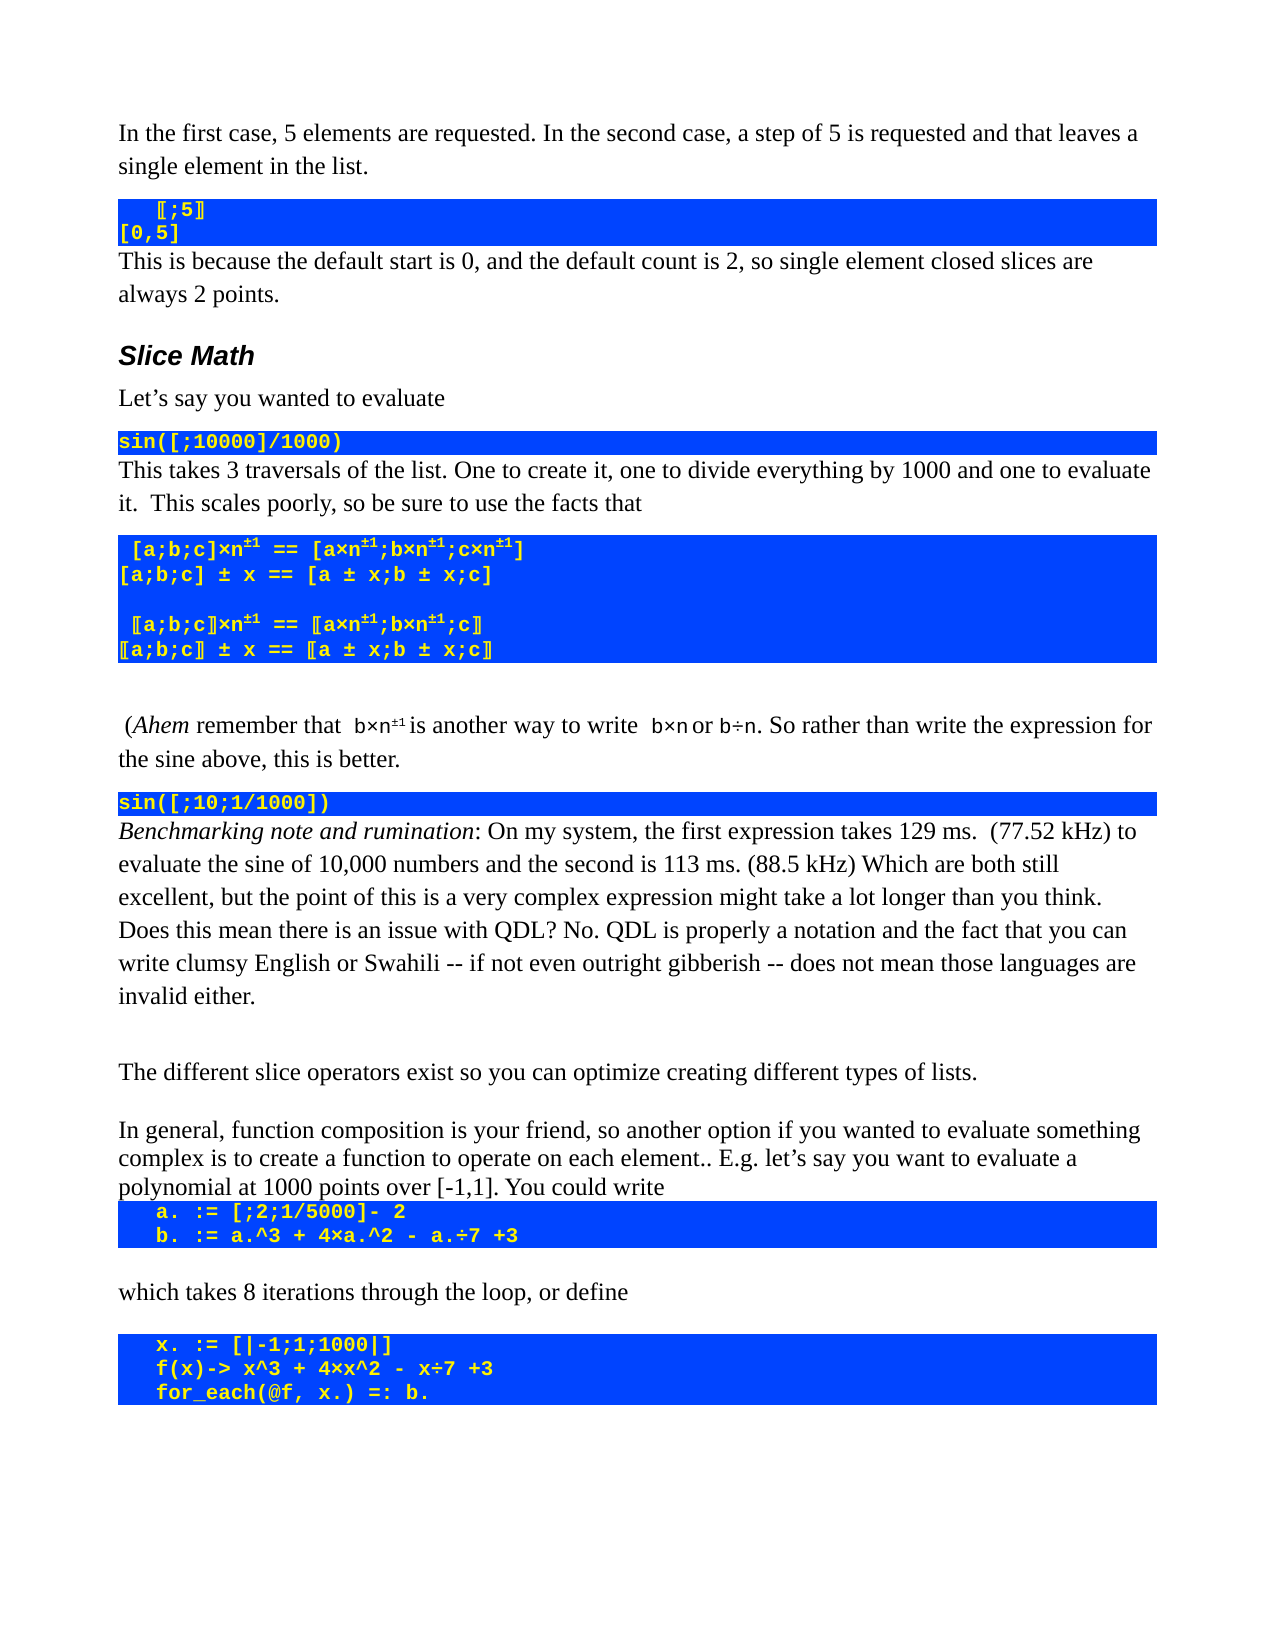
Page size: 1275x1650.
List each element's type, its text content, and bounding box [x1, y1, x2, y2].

text Let’s say you wanted to evaluate [118, 383, 1157, 412]
text [a;b;c]×n±1 == [a×n±1;b×n±1;c×n±1] [118, 535, 1157, 564]
text In the first case, 5 elements are requested. In the second case, a step of 5 is requested and that leaves a single element in the list. [118, 118, 1157, 180]
text f(x)-> x^3 + 4×x^2 - x÷7 +3 [118, 1358, 1157, 1382]
text (Ahem remember that b×n±1 is another way to write b×n or b÷n. So rather than write the expression for the sine above, this is better. [118, 711, 1157, 773]
text ⟦;5⟧ [118, 199, 1157, 222]
text The different slice operators exist so you can optimize creating different types of lists. [118, 1057, 1157, 1086]
text for_each(@f, x.) =: b. [118, 1382, 1157, 1405]
text a. := [;2;1/5000]- 2 [118, 1201, 1157, 1224]
subtitle Slice Math [118, 339, 1157, 371]
text ⟦a;b;c⟧×n±1 == ⟦a×n±1;b×n±1;c⟧ [118, 611, 1157, 639]
text This is because the default start is 0, and the default count is 2, so single element closed slices are always 2 points. [118, 246, 1157, 308]
text [a;b;c] ± x == [a ± x;b ± x;c] [118, 564, 1157, 587]
text ⟦a;b;c⟧ ± x == ⟦a ± x;b ± x;c⟧ [118, 639, 1157, 663]
text Benchmarking note and rumination: On my system, the first expression takes 129 ms. (77.52 kHz) to evaluate the sine of 10,000 numbers and the second is 113 ms. (88.5 kHz) Which are both still excellent, but the point of this is a very complex expression might take a lot longer than you think. Does this mean there is an issue with QDL? No. QDL is properly a notation and the fact that you can write clumsy English or Swahili -- if not even outright gibberish -- does not mean those languages are invalid either. [118, 816, 1157, 1009]
text This takes 3 traversals of the list. One to create it, one to divide everything by 1000 and one to evaluate it. This scales poorly, so be sure to use the facts that [118, 455, 1157, 517]
text sin([;10;1/1000]) [118, 792, 1157, 816]
text sin([;10000]/1000) [118, 431, 1157, 455]
text [0,5] [118, 222, 1157, 246]
text x. := [|-1;1;1000|] [118, 1334, 1157, 1358]
text In general, function composition is your friend, so another option if you wanted to evaluate something complex is to create a function to operate on each element.. E.g. let’s say you want to evaluate a polynomial at 1000 points over [-1,1]. You could write [118, 1115, 1157, 1201]
text b. := a.^3 + 4×a.^2 - a.÷7 +3 [118, 1224, 1157, 1248]
text which takes 8 iterations through the loop, or define [118, 1277, 1157, 1306]
